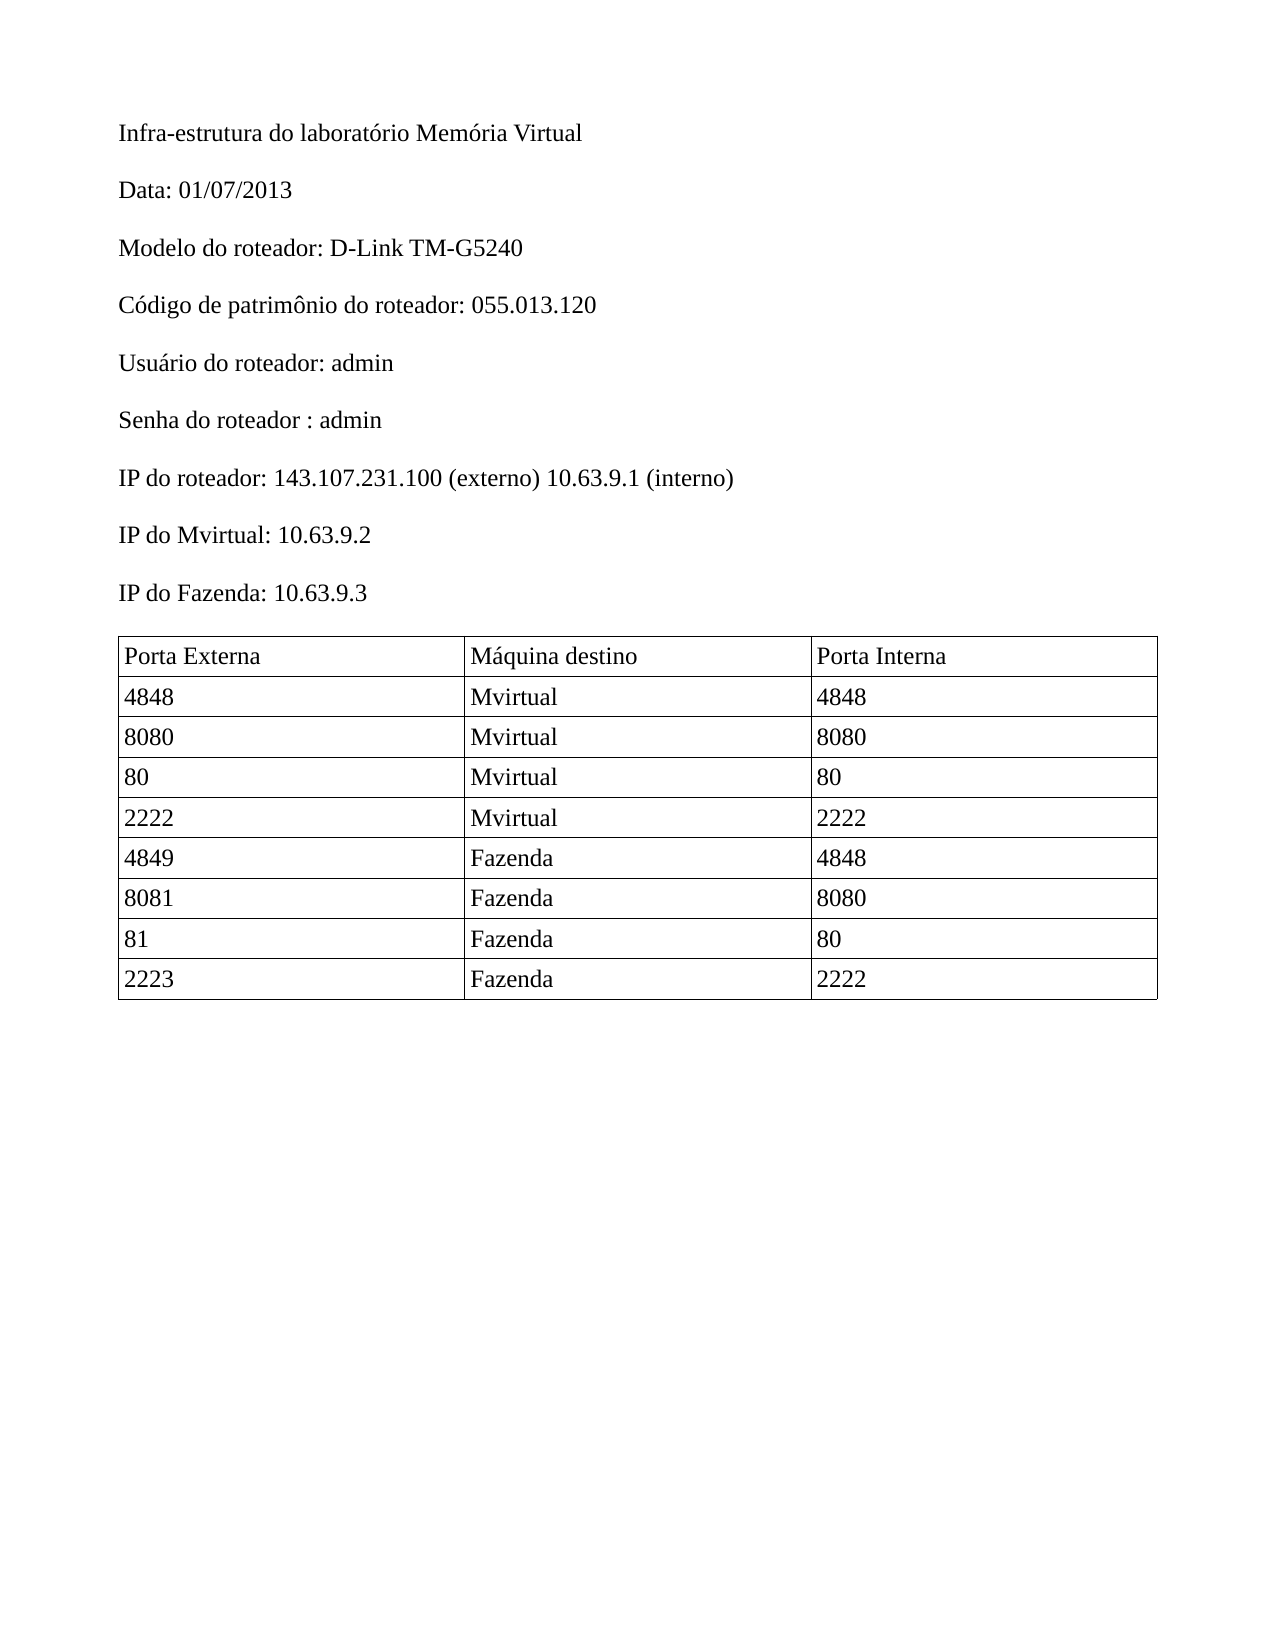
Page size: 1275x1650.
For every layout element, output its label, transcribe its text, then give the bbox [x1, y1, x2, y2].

table_cell Mvirtual [465, 677, 811, 716]
table_header Porta Externa [119, 637, 464, 676]
table_cell Fazenda [465, 919, 811, 958]
table_cell 80 [812, 758, 1157, 797]
text Data: 01/07/2013 [118, 176, 1157, 204]
text IP do Mvirtual: 10.63.9.2 [118, 521, 1157, 549]
table_cell 4849 [119, 838, 464, 877]
table_cell 2222 [812, 798, 1157, 837]
table_cell 2222 [119, 798, 464, 837]
table_cell 8081 [119, 879, 464, 918]
table_cell Fazenda [465, 838, 811, 877]
table_cell Fazenda [465, 879, 811, 918]
table_header Máquina destino [465, 637, 811, 676]
text Usuário do roteador: admin [118, 348, 1157, 377]
table_cell 80 [119, 758, 464, 797]
table_cell 8080 [812, 879, 1157, 918]
text Senha do roteador : admin [118, 406, 1157, 434]
text Modelo do roteador: D-Link TM-G5240 [118, 233, 1157, 262]
table_cell Fazenda [465, 959, 811, 998]
table_cell Mvirtual [465, 758, 811, 797]
table_cell 80 [812, 919, 1157, 958]
table_cell 4848 [812, 838, 1157, 877]
table_cell 4848 [119, 677, 464, 716]
table_cell 2222 [812, 959, 1157, 998]
text Código de patrimônio do roteador: 055.013.120 [118, 291, 1157, 319]
table_header Porta Interna [812, 637, 1157, 676]
text IP do roteador: 143.107.231.100 (externo) 10.63.9.1 (interno) [118, 463, 1157, 492]
table_cell 4848 [812, 677, 1157, 716]
table_cell Mvirtual [465, 717, 811, 757]
table_cell 2223 [119, 959, 464, 998]
table_cell 8080 [812, 717, 1157, 757]
table_cell Mvirtual [465, 798, 811, 837]
text IP do Fazenda: 10.63.9.3 [118, 578, 1157, 607]
table_cell 81 [119, 919, 464, 958]
table_cell 8080 [119, 717, 464, 757]
text Infra-estrutura do laboratório Memória Virtual [118, 118, 1157, 147]
